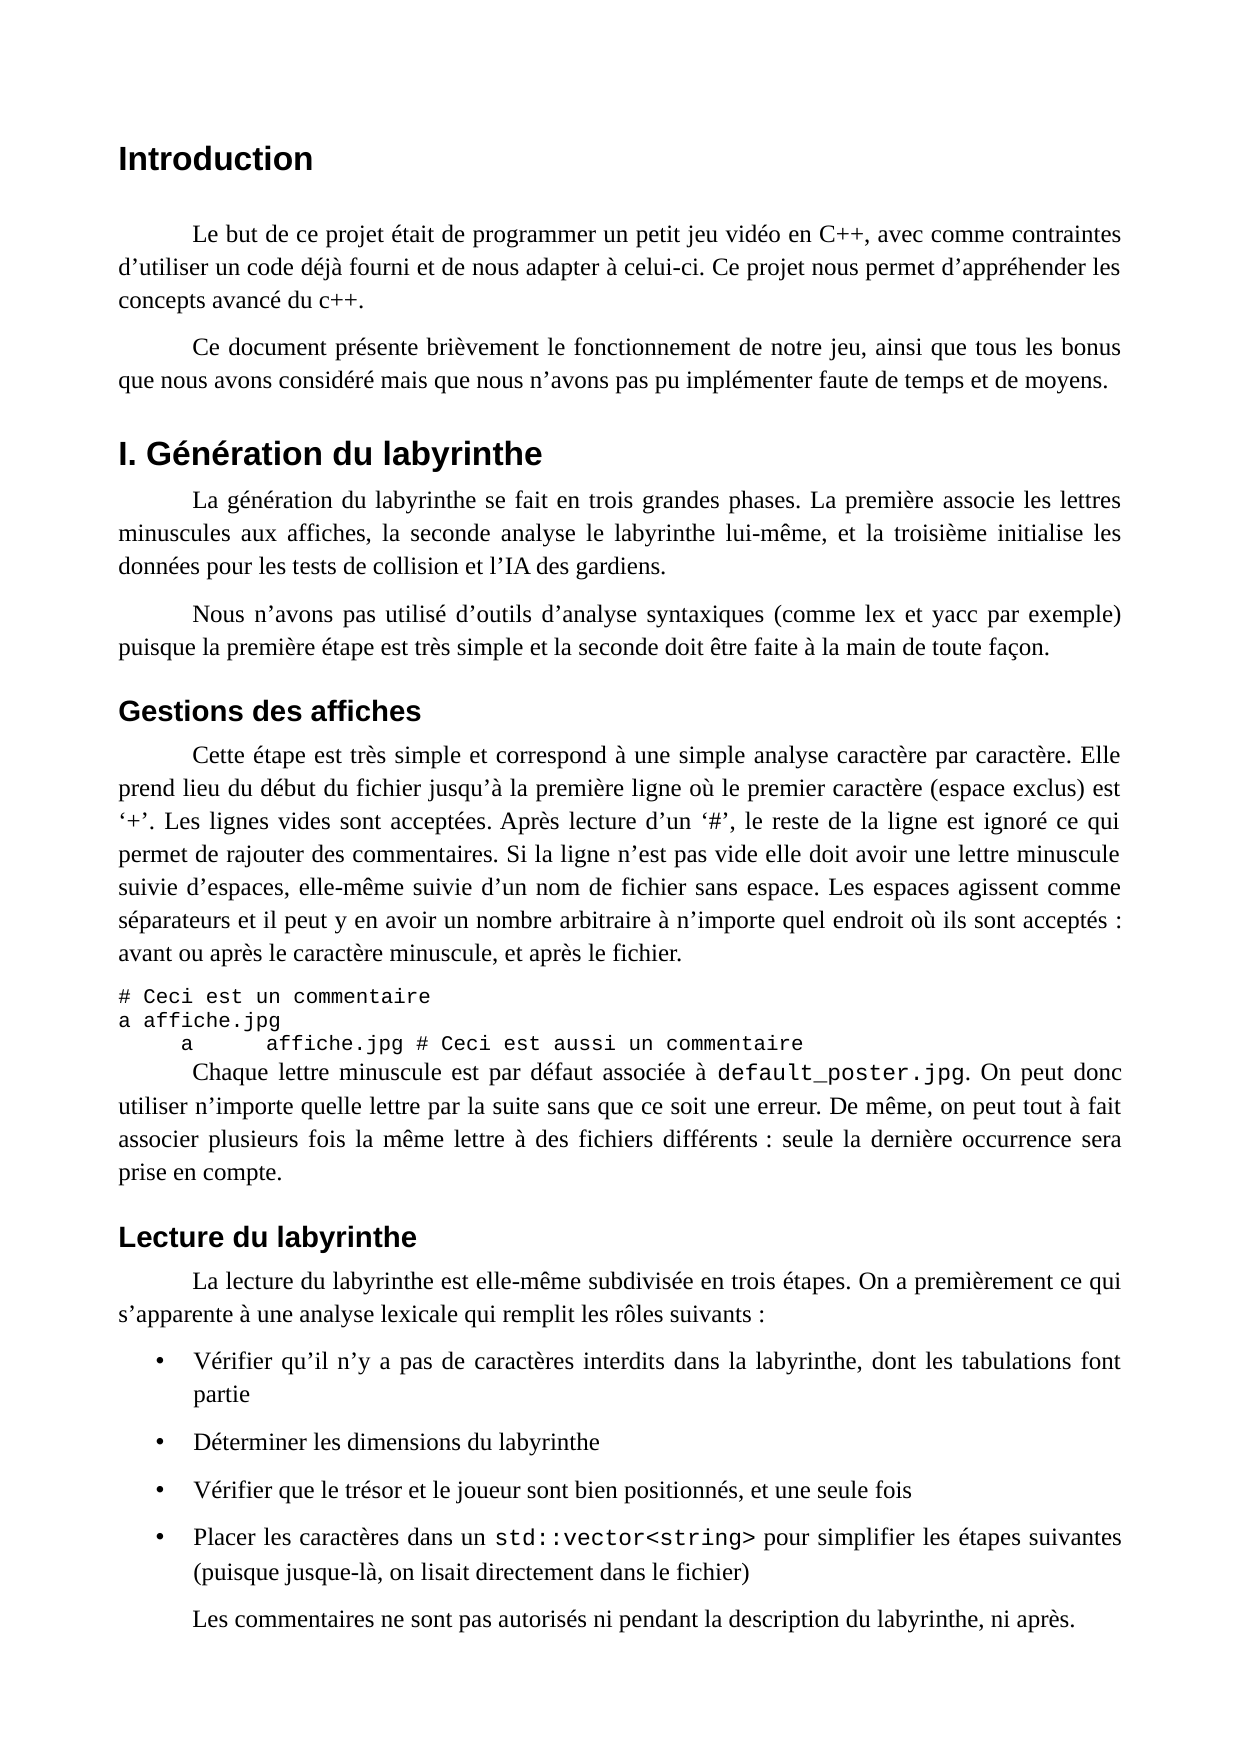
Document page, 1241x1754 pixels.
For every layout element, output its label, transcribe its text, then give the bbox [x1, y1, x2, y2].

text La génération du labyrinthe se fait en trois grandes phases. La première associe les lettres minuscules aux affiches, la seconde analyse le labyrinthe lui-même, et la troisième initialise les données pour les tests de collision et l’IA des gardiens. [118, 485, 1122, 580]
list Placer les caractères dans un std::vector<string> pour simplifier les étapes suivantes (puisque jusque-là, on lisait directement dans le fichier) [156, 1522, 1122, 1586]
text a affiche.jpg # Ceci est aussi un commentaire [118, 1033, 1122, 1057]
text Nous n’avons pas utilisé d’outils d’analyse syntaxiques (comme lex et yacc par exemple) puisque la première étape est très simple et la seconde doit être faite à la main de toute façon. [118, 599, 1122, 661]
list Vérifier qu’il n’y a pas de caractères interdits dans la labyrinthe, dont les tabulations font partie [156, 1346, 1122, 1408]
text Cette étape est très simple et correspond à une simple analyse caractère par caractère. Elle prend lieu du début du fichier jusqu’à la première ligne où le premier caractère (espace exclus) est ‘+’. Les lignes vides sont acceptées. Après lecture d’un ‘#’, le reste de la ligne est ignoré ce qui permet de rajouter des commentaires. Si la ligne n’est pas vide elle doit avoir une lettre minuscule suivie d’espaces, elle-même suivie d’un nom de fichier sans espace. Les espaces agissent comme séparateurs et il peut y en avoir un nombre arbitraire à n’importe quel endroit où ils sont acceptés : avant ou après le caractère minuscule, et après le fichier. [118, 740, 1122, 967]
subtitle Introduction [118, 139, 1122, 178]
list Déterminer les dimensions du labyrinthe [156, 1427, 1122, 1456]
subtitle Lecture du labyrinthe [118, 1219, 1122, 1253]
text La lecture du labyrinthe est elle-même subdivisée en trois étapes. On a premièrement ce qui s’apparente à une analyse lexicale qui remplit les rôles suivants : [118, 1266, 1122, 1328]
text Ce document présente brièvement le fonctionnement de notre jeu, ainsi que tous les bonus que nous avons considéré mais que nous n’avons pas pu implémenter faute de temps et de moyens. [118, 332, 1122, 394]
subtitle Gestions des affiches [118, 694, 1122, 728]
text # Ceci est un commentaire [118, 986, 1122, 1009]
text Les commentaires ne sont pas autorisés ni pendant la description du labyrinthe, ni après. [118, 1604, 1122, 1633]
text a affiche.jpg [118, 1009, 1122, 1033]
text Chaque lettre minuscule est par défaut associée à default_poster.jpg. On peut donc utiliser n’importe quelle lettre par la suite sans que ce soit une erreur. De même, on peut tout à fait associer plusieurs fois la même lettre à des fichiers différents : seule la dernière occurrence sera prise en compte. [118, 1057, 1122, 1186]
text Le but de ce projet était de programmer un petit jeu vidéo en C++, avec comme contraintes d’utiliser un code déjà fourni et de nous adapter à celui-ci. Ce projet nous permet d’appréhender les concepts avancé du c++. [118, 219, 1122, 314]
list Vérifier que le trésor et le joueur sont bien positionnés, et une seule fois [156, 1475, 1122, 1503]
subtitle I. Génération du labyrinthe [118, 434, 1122, 473]
